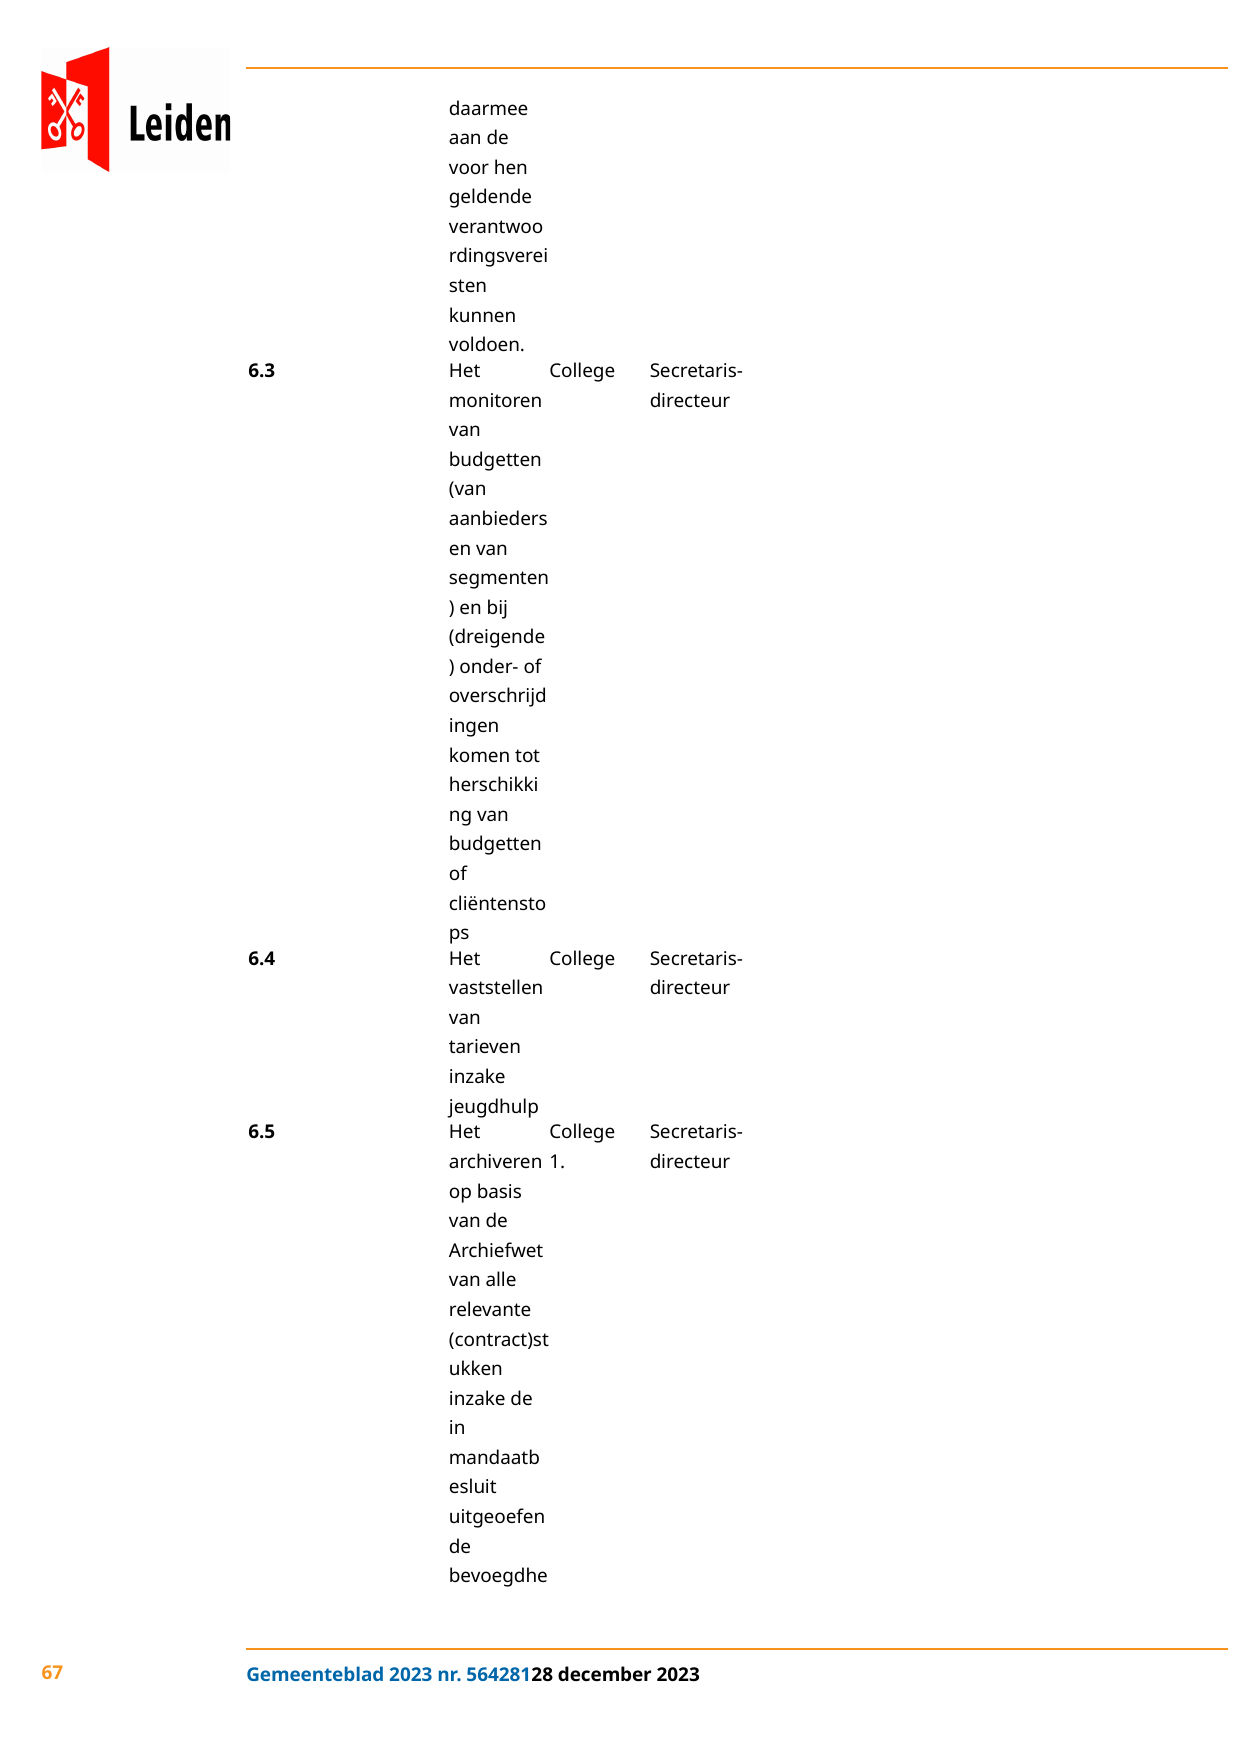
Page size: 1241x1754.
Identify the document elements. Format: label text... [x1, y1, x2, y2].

table_cell [951, 945, 1051, 1119]
table_cell College [549, 945, 649, 1119]
table_cell Secretaris-directeur [650, 1119, 750, 1588]
table_cell [1051, 357, 1152, 945]
table_cell [850, 945, 951, 1119]
table_cell [951, 1119, 1051, 1588]
table_cell [348, 95, 449, 357]
table_cell [650, 95, 750, 357]
table_cell [1051, 945, 1152, 1119]
table_cell [850, 357, 951, 945]
table_cell College [549, 357, 649, 945]
table_cell Het vaststellen van tarieven inzake jeugdhulp [449, 945, 549, 1119]
table_cell [1051, 1119, 1152, 1588]
table_cell [348, 945, 449, 1119]
table_cell Secretaris-directeur [650, 357, 750, 945]
table_cell [850, 95, 951, 357]
table_cell [348, 1119, 449, 1588]
table_cell [248, 95, 348, 357]
picture [41, 47, 231, 172]
table_cell 6.3 [248, 357, 348, 945]
table_cell Secretaris-directeur [650, 945, 750, 1119]
table_cell [951, 95, 1051, 357]
table_cell [951, 357, 1051, 945]
table_cell [850, 1119, 951, 1588]
table_cell [348, 357, 449, 945]
table_cell [750, 357, 850, 945]
table_cell 6.4 [248, 945, 348, 1119]
table_cell [750, 95, 850, 357]
table_cell 6.5 [248, 1119, 348, 1588]
table_cell Het monitoren van budgetten (van aanbieders en van segmenten) en bij (dreigende) onder- of overschrijdingen komen tot herschikking van budgetten of cliëntenstops [449, 357, 549, 945]
table_cell Het archiveren op basis van de Archiefwet van alle relevante (contract)stukken inzake de in mandaatbesluit uitgeoefende bevoegdhe [449, 1119, 549, 1588]
table_cell College [549, 1119, 649, 1588]
table_cell [1051, 95, 1152, 357]
table_cell [750, 945, 850, 1119]
table_cell [750, 1119, 850, 1588]
table_cell daarmee aan de voor hen geldende verantwoordingsvereisten kunnen voldoen. [449, 95, 549, 357]
table_cell [549, 95, 649, 357]
